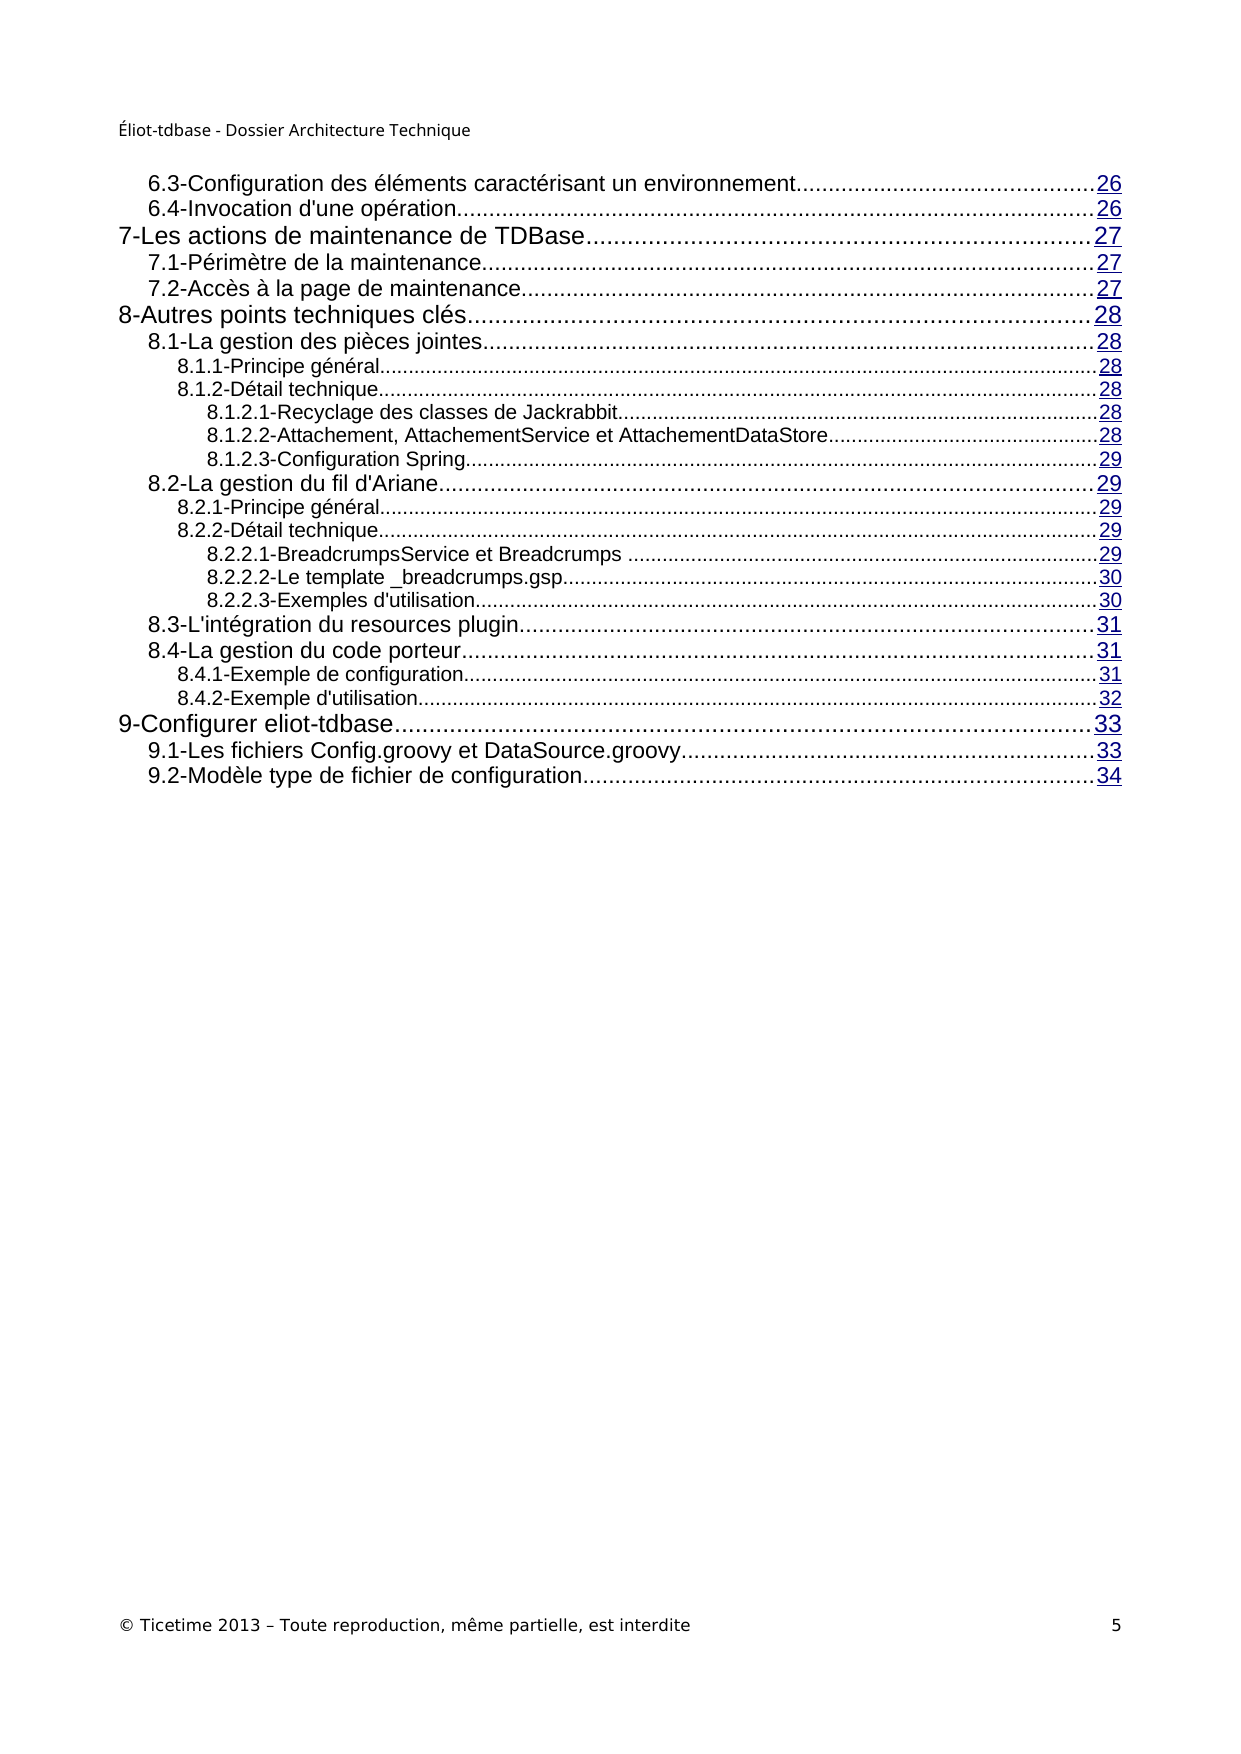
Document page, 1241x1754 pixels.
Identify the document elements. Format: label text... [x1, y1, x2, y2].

text 8.2.2-Détail technique 29 [177, 519, 1122, 542]
text 8.1.2.3-Configuration Spring 29 [207, 447, 1122, 470]
text 6.4-Invocation d'une opération 26 [148, 196, 1122, 222]
text 6.3-Configuration des éléments caractérisant un environnement 26 [148, 171, 1122, 196]
text 8.2-La gestion du fil d'Ariane 29 [148, 470, 1122, 496]
text 8.1-La gestion des pièces jointes 28 [148, 329, 1122, 354]
text 8-Autres points techniques clés 28 [118, 301, 1122, 329]
text 8.3-L'intégration du resources plugin 31 [148, 612, 1122, 638]
text 8.1.2.1-Recyclage des classes de Jackrabbit 28 [207, 401, 1122, 424]
text 9-Configurer eliot-tdbase 33 [118, 709, 1122, 738]
text 7.2-Accès à la page de maintenance 27 [148, 275, 1122, 301]
text 8.4.2-Exemple d'utilisation 32 [177, 686, 1122, 709]
text 8.2.2.1-BreadcrumpsService et Breadcrumps 29 [207, 542, 1122, 566]
text 8.2.2.3-Exemples d'utilisation 30 [207, 589, 1122, 612]
text 8.2.2.2-Le template _breadcrumps.gsp 30 [207, 566, 1122, 589]
text 9.2-Modèle type de fichier de configuration 34 [148, 763, 1122, 789]
text 8.1.2-Détail technique 28 [177, 377, 1122, 401]
text 7-Les actions de maintenance de TDBase 27 [118, 222, 1122, 250]
text 8.1.1-Principe général 28 [177, 354, 1122, 377]
text 8.4.1-Exemple de configuration 31 [177, 663, 1122, 686]
text 8.2.1-Principe général 29 [177, 496, 1122, 519]
text 8.4-La gestion du code porteur 31 [148, 638, 1122, 663]
text 8.1.2.2-Attachement, AttachementService et AttachementDataStore 28 [207, 424, 1122, 447]
text 7.1-Périmètre de la maintenance 27 [148, 250, 1122, 275]
text 9.1-Les fichiers Config.groovy et DataSource.groovy 33 [148, 738, 1122, 763]
